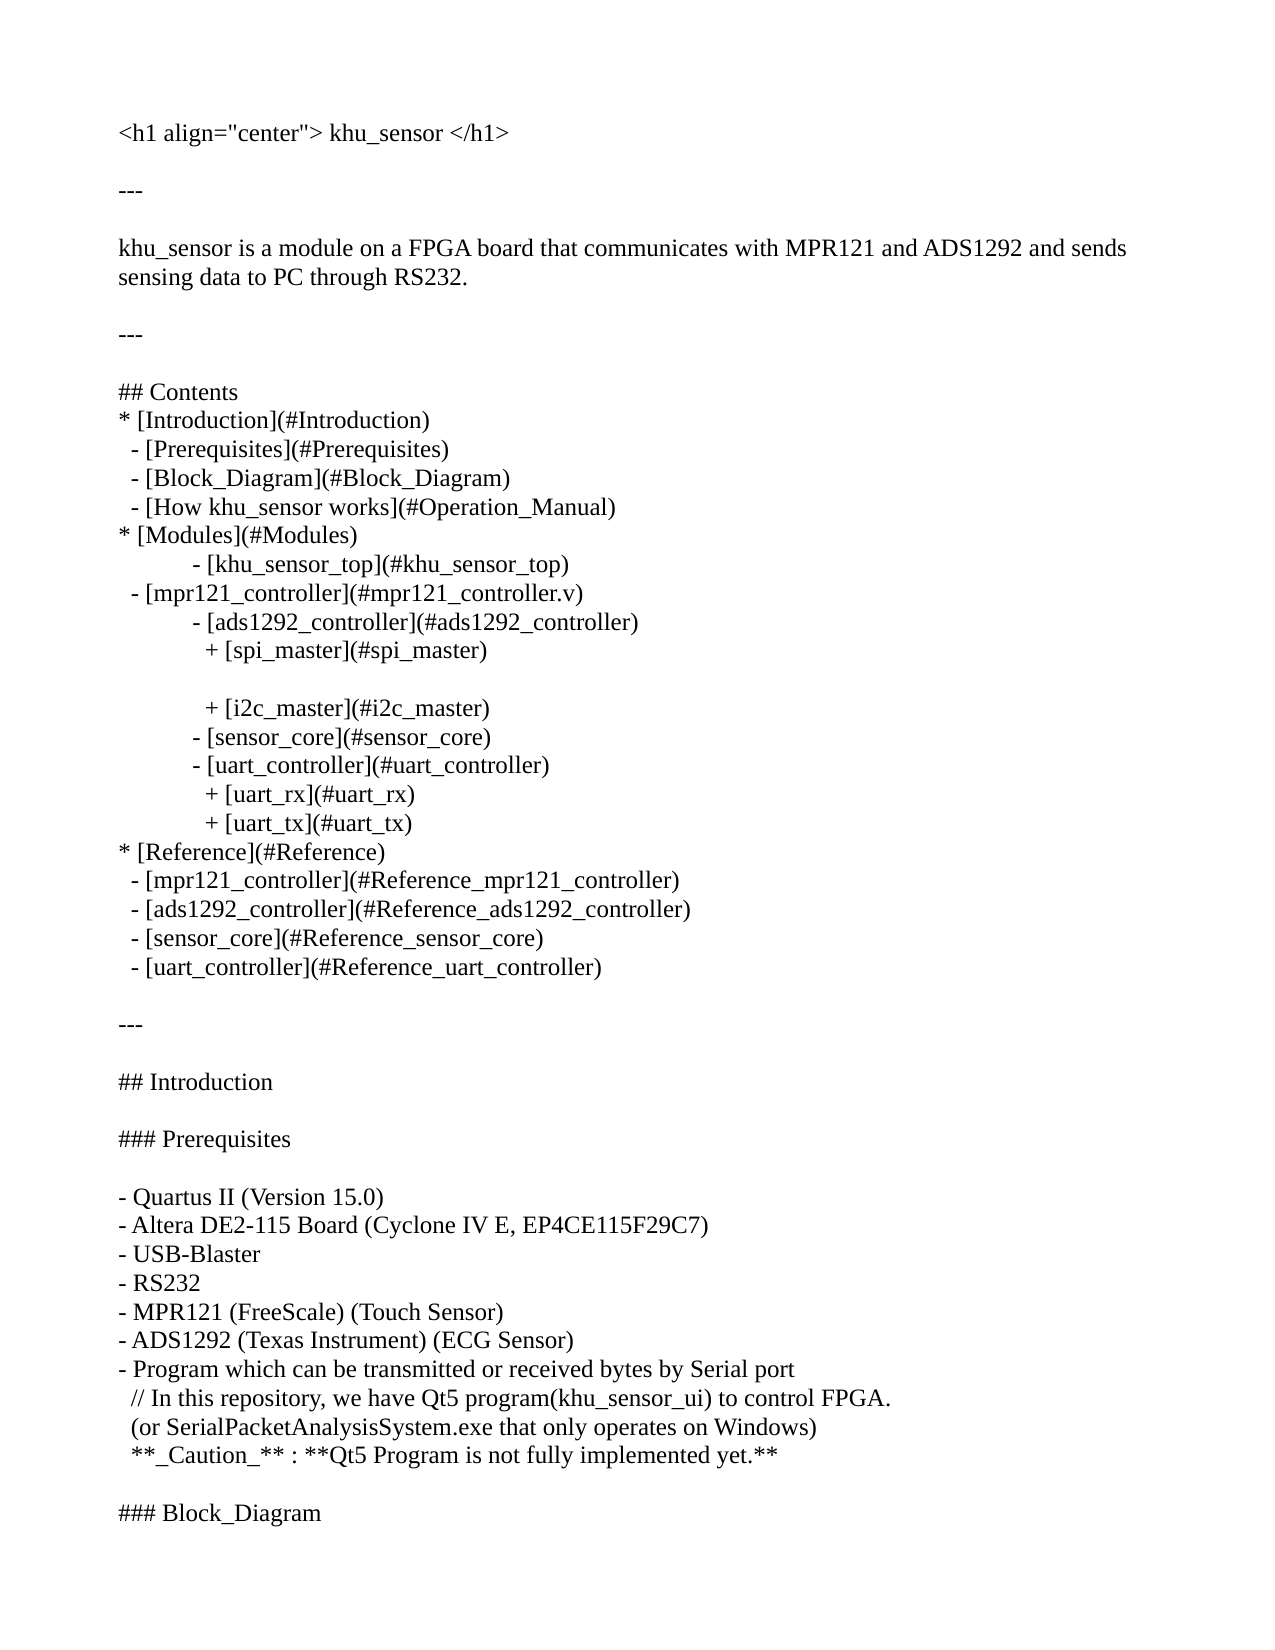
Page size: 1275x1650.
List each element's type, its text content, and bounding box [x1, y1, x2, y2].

text - USB-Blaster [118, 1239, 1157, 1268]
text ### Block_Diagram [118, 1498, 1157, 1527]
text khu_sensor is a module on a FPGA board that communicates with MPR121 and ADS1292 and sends sensing data to PC through RS232. [118, 233, 1157, 291]
text (or SerialPacketAnalysisSystem.exe that only operates on Windows) [118, 1412, 1157, 1441]
text **_Caution_** : **Qt5 Program is not fully implemented yet.** [118, 1441, 1157, 1469]
text - RS232 [118, 1268, 1157, 1297]
text + [spi_master](#spi_master) [118, 636, 1157, 664]
text - [uart_controller](#uart_controller) [118, 751, 1157, 779]
text ### Prerequisites [118, 1124, 1157, 1153]
text --- [118, 176, 1157, 204]
text - [uart_controller](#Reference_uart_controller) [118, 952, 1157, 981]
text --- [118, 319, 1157, 348]
text - [Block_Diagram](#Block_Diagram) [118, 463, 1157, 492]
text --- [118, 1009, 1157, 1038]
text + [uart_rx](#uart_rx) [118, 779, 1157, 808]
text * [Modules](#Modules) [118, 521, 1157, 549]
text - [sensor_core](#Reference_sensor_core) [118, 923, 1157, 952]
text - [How khu_sensor works](#Operation_Manual) [118, 492, 1157, 521]
text - Altera DE2-115 Board (Cyclone IV E, EP4CE115F29C7) [118, 1211, 1157, 1239]
text - [ads1292_controller](#ads1292_controller) [118, 607, 1157, 636]
text - [ads1292_controller](#Reference_ads1292_controller) [118, 894, 1157, 923]
text <h1 align="center"> khu_sensor </h1> [118, 118, 1157, 147]
text * [Reference](#Reference) [118, 837, 1157, 866]
text ## Introduction [118, 1067, 1157, 1096]
text * [Introduction](#Introduction) [118, 406, 1157, 434]
text - ADS1292 (Texas Instrument) (ECG Sensor) [118, 1326, 1157, 1354]
text - MPR121 (FreeScale) (Touch Sensor) [118, 1297, 1157, 1326]
text - Program which can be transmitted or received bytes by Serial port [118, 1354, 1157, 1383]
text // In this repository, we have Qt5 program(khu_sensor_ui) to control FPGA. [118, 1383, 1157, 1412]
text - [sensor_core](#sensor_core) [118, 722, 1157, 751]
text + [i2c_master](#i2c_master) [118, 693, 1157, 722]
text - [khu_sensor_top](#khu_sensor_top) [118, 549, 1157, 578]
text - [mpr121_controller](#mpr121_controller.v) [118, 578, 1157, 607]
text - [Prerequisites](#Prerequisites) [118, 434, 1157, 463]
text + [uart_tx](#uart_tx) [118, 808, 1157, 837]
text - [mpr121_controller](#Reference_mpr121_controller) [118, 866, 1157, 894]
text ## Contents [118, 377, 1157, 406]
text - Quartus II (Version 15.0) [118, 1182, 1157, 1211]
